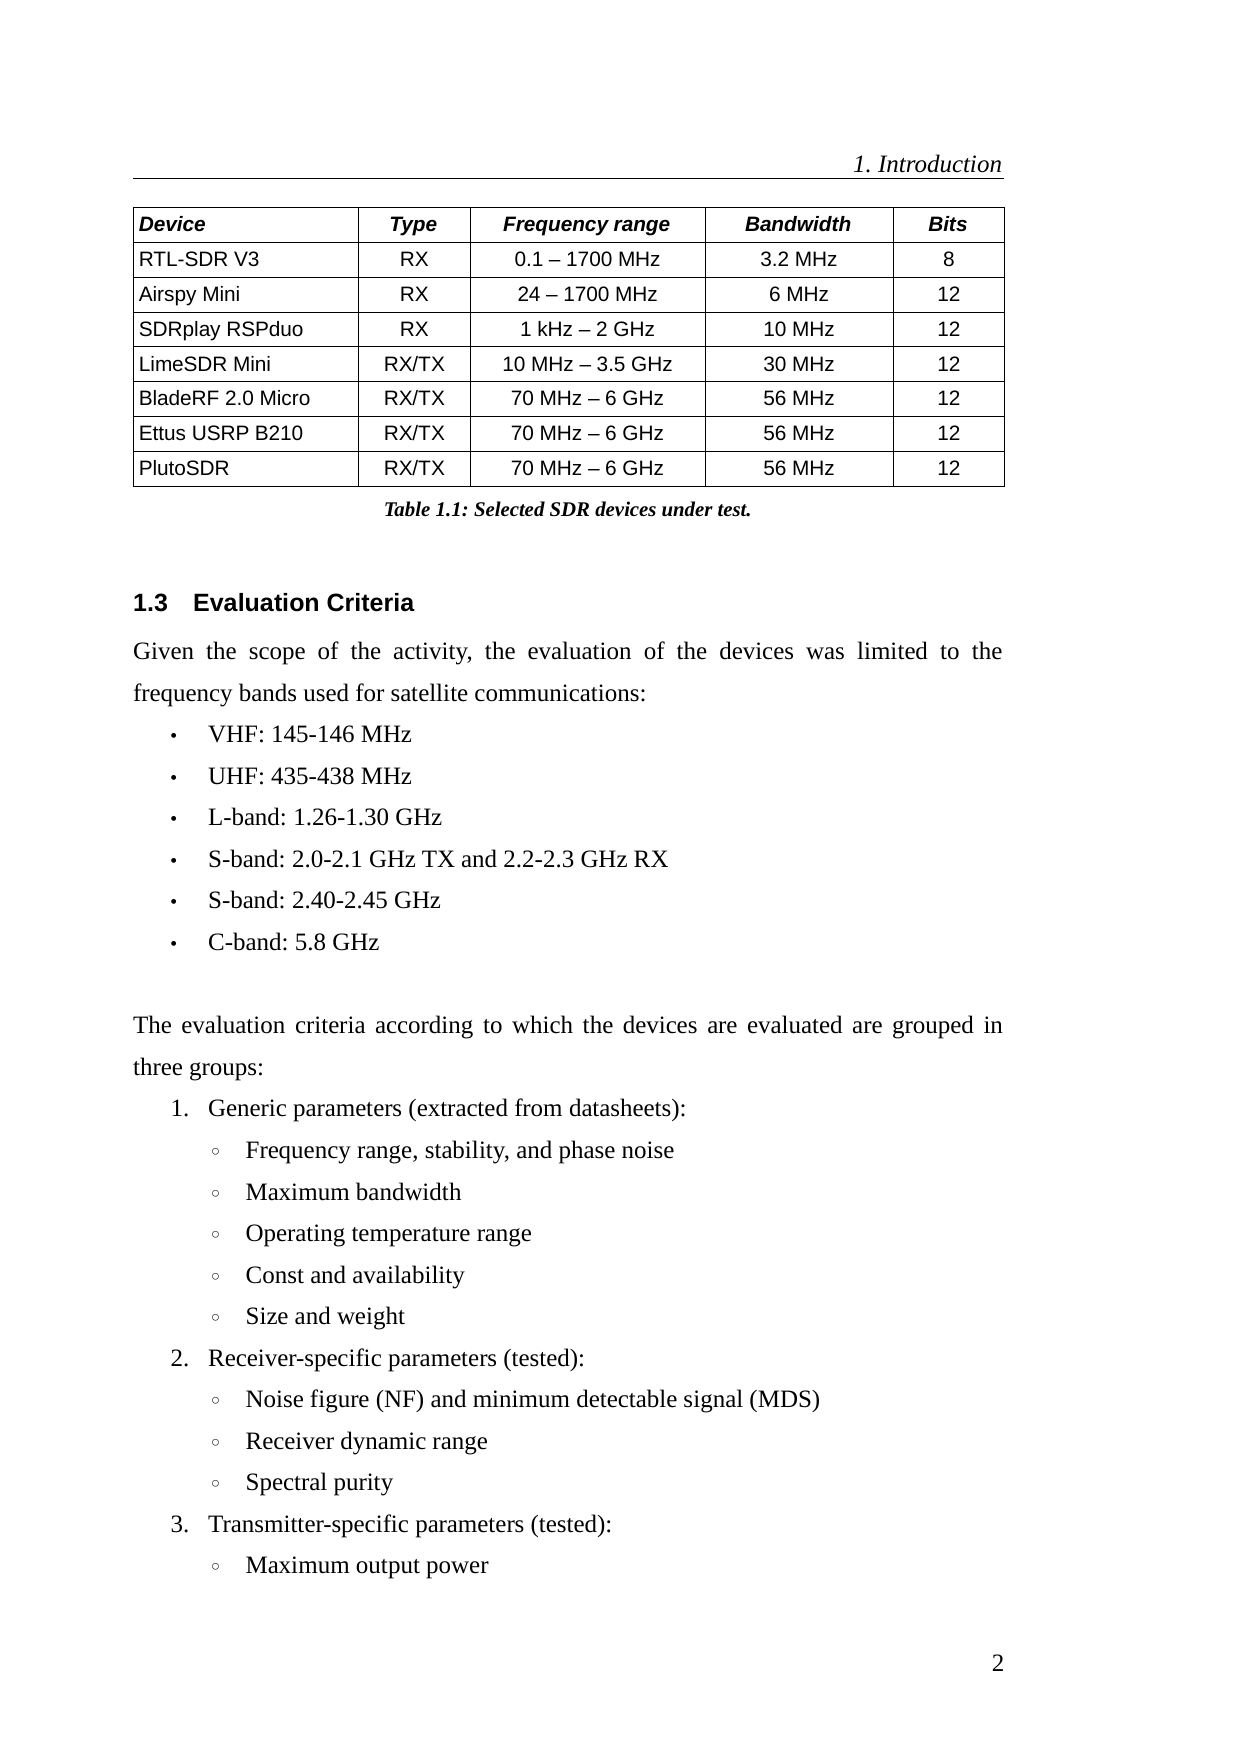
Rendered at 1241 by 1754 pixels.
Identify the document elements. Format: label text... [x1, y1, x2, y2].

table_cell PlutoSDR [134, 452, 358, 486]
table_cell 12 [894, 452, 1004, 486]
table_header Bandwidth [706, 208, 893, 242]
table_cell 6 MHz [706, 278, 893, 312]
table_cell 70 MHz – 6 GHz [471, 452, 705, 486]
list Noise figure (NF) and minimum detectable signal (MDS) [208, 1385, 1004, 1413]
list S-band: 2.0-2.1 GHz TX and 2.2-2.3 GHz RX [170, 845, 1004, 873]
table_cell RX/TX [359, 452, 470, 486]
table_cell 70 MHz – 6 GHz [471, 382, 705, 416]
table_header Device [134, 208, 358, 242]
table_cell RX [359, 313, 470, 346]
list VHF: 145-146 MHz [170, 720, 1004, 748]
list Operating temperature range [208, 1219, 1004, 1247]
table_cell Airspy Mini [134, 278, 358, 312]
list Maximum bandwidth [208, 1178, 1004, 1205]
table_cell 1 kHz – 2 GHz [471, 313, 705, 346]
list Receiver dynamic range [208, 1427, 1004, 1455]
table_cell RX/TX [359, 417, 470, 451]
table_cell 24 – 1700 MHz [471, 278, 705, 312]
list Generic parameters (extracted from datasheets): [170, 1094, 1004, 1122]
list L-band: 1.26-1.30 GHz [170, 803, 1004, 831]
list UHF: 435-438 MHz [170, 762, 1004, 790]
table_header Bits [894, 208, 1004, 242]
subtitle Evaluation Criteria [133, 589, 1004, 617]
table_cell 8 [894, 243, 1004, 277]
table_cell RX [359, 243, 470, 277]
table_cell RX [359, 278, 470, 312]
table_cell 10 MHz – 3.5 GHz [471, 347, 705, 381]
list Spectral purity [208, 1468, 1004, 1496]
table_cell 0.1 – 1700 MHz [471, 243, 705, 277]
table_cell LimeSDR Mini [134, 347, 358, 381]
table_cell 70 MHz – 6 GHz [471, 417, 705, 451]
list Transmitter-specific parameters (tested): [170, 1510, 1004, 1538]
list Maximum output power [208, 1552, 1004, 1579]
table_cell Ettus USRP B210 [134, 417, 358, 451]
text Given the scope of the activity, the evaluation of the devices was limited to the frequency bands used for satellite communications: [133, 637, 1004, 707]
table_cell 12 [894, 417, 1004, 451]
list Size and weight [208, 1302, 1004, 1330]
table_cell 12 [894, 347, 1004, 381]
table_cell 56 MHz [706, 452, 893, 486]
list Frequency range, stability, and phase noise [208, 1136, 1004, 1164]
table_cell RX/TX [359, 347, 470, 381]
table_cell 30 MHz [706, 347, 893, 381]
table_cell 10 MHz [706, 313, 893, 346]
table_header Type [359, 208, 470, 242]
table_cell 12 [894, 313, 1004, 346]
list S-band: 2.40-2.45 GHz [170, 887, 1004, 914]
table_header Frequency range [471, 208, 705, 242]
list Const and availability [208, 1261, 1004, 1288]
table_cell RX/TX [359, 382, 470, 416]
table_cell 56 MHz [706, 417, 893, 451]
table_cell 12 [894, 278, 1004, 312]
table_cell BladeRF 2.0 Micro [134, 382, 358, 416]
text Table 1.1: Selected SDR devices under test. [133, 497, 1004, 521]
list C-band: 5.8 GHz [170, 928, 1004, 956]
list Receiver-specific parameters (tested): [170, 1344, 1004, 1372]
table_cell 56 MHz [706, 382, 893, 416]
table_cell 12 [894, 382, 1004, 416]
table_cell SDRplay RSPduo [134, 313, 358, 346]
text The evaluation criteria according to which the devices are evaluated are grouped in three groups: [133, 1011, 1004, 1081]
table_cell RTL-SDR V3 [134, 243, 358, 277]
table_cell 3.2 MHz [706, 243, 893, 277]
